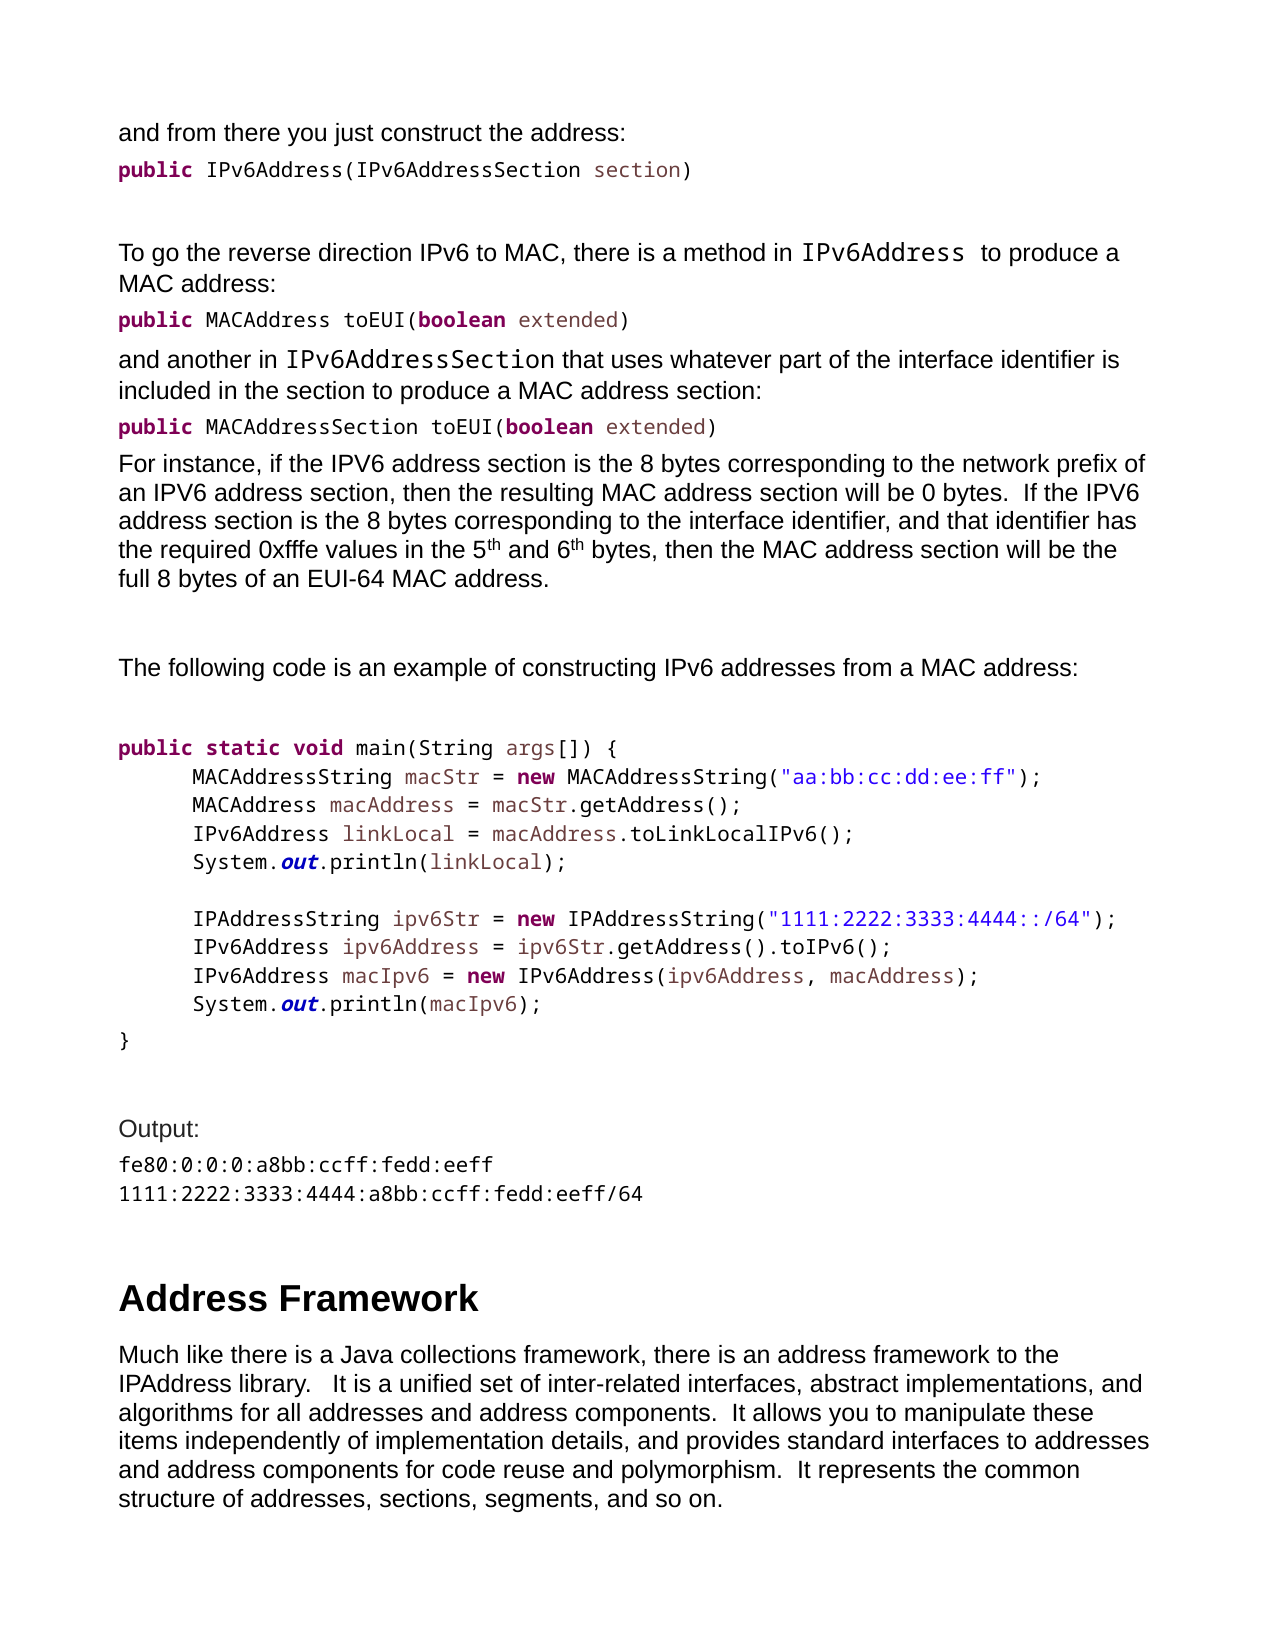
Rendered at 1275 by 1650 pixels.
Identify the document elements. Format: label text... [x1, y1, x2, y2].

text public MACAddressSection toEUI(boolean extended) [118, 412, 1157, 441]
text public static void main(String args[]) { [118, 733, 1157, 762]
text System.out.println(linkLocal); [118, 847, 1157, 876]
text IPv6Address linkLocal = macAddress.toLinkLocalIPv6(); [118, 819, 1157, 847]
text } [118, 1026, 1157, 1054]
text Output: [118, 1114, 1157, 1142]
text and another in IPv6AddressSection that uses whatever part of the interface identifier is included in the section to produce a MAC address section: [118, 342, 1157, 405]
text IPv6Address macIpv6 = new IPv6Address(ipv6Address, macAddress); [118, 961, 1157, 989]
text System.out.println(macIpv6); [192, 989, 1157, 1018]
subtitle Address Framework [118, 1277, 1157, 1320]
text public MACAddress toEUI(boolean extended) [118, 306, 1157, 334]
text To go the reverse direction IPv6 to MAC, there is a method in IPv6Address to produce a MAC address: [118, 235, 1157, 298]
text public IPv6Address(IPv6AddressSection section) [118, 155, 1157, 183]
text IPv6Address ipv6Address = ipv6Str.getAddress().toIPv6(); [118, 932, 1157, 961]
text MACAddressString macStr = new MACAddressString("aa:bb:cc:dd:ee:ff"); [118, 762, 1157, 790]
text and from there you just construct the address: [118, 118, 1157, 147]
text IPAddressString ipv6Str = new IPAddressString("1111:2222:3333:4444::/64"); [118, 904, 1157, 932]
text For instance, if the IPV6 address section is the 8 bytes corresponding to the network prefix of an IPV6 address section, then the resulting MAC address section will be 0 bytes. If the IPV6 address section is the 8 bytes corresponding to the interface identifier, and that identifier has the required 0xfffe values in the 5th and 6th bytes, then the MAC address section will be the full 8 bytes of an EUI-64 MAC address. [118, 449, 1157, 592]
text fe80:0:0:0:a8bb:ccff:fedd:eeff 1111:2222:3333:4444:a8bb:ccff:fedd:eeff/64 [118, 1150, 1157, 1207]
text MACAddress macAddress = macStr.getAddress(); [118, 790, 1157, 819]
text The following code is an example of constructing IPv6 addresses from a MAC address: [118, 652, 1157, 681]
text Much like there is a Java collections framework, there is an address framework to the IPAddress library. It is a unified set of inter-related interfaces, abstract implementations, and algorithms for all addresses and address components. It allows you to manipulate these items independently of implementation details, and provides standard interfaces to addresses and address components for code reuse and polymorphism. It represents the common structure of addresses, sections, segments, and so on. [118, 1340, 1157, 1512]
